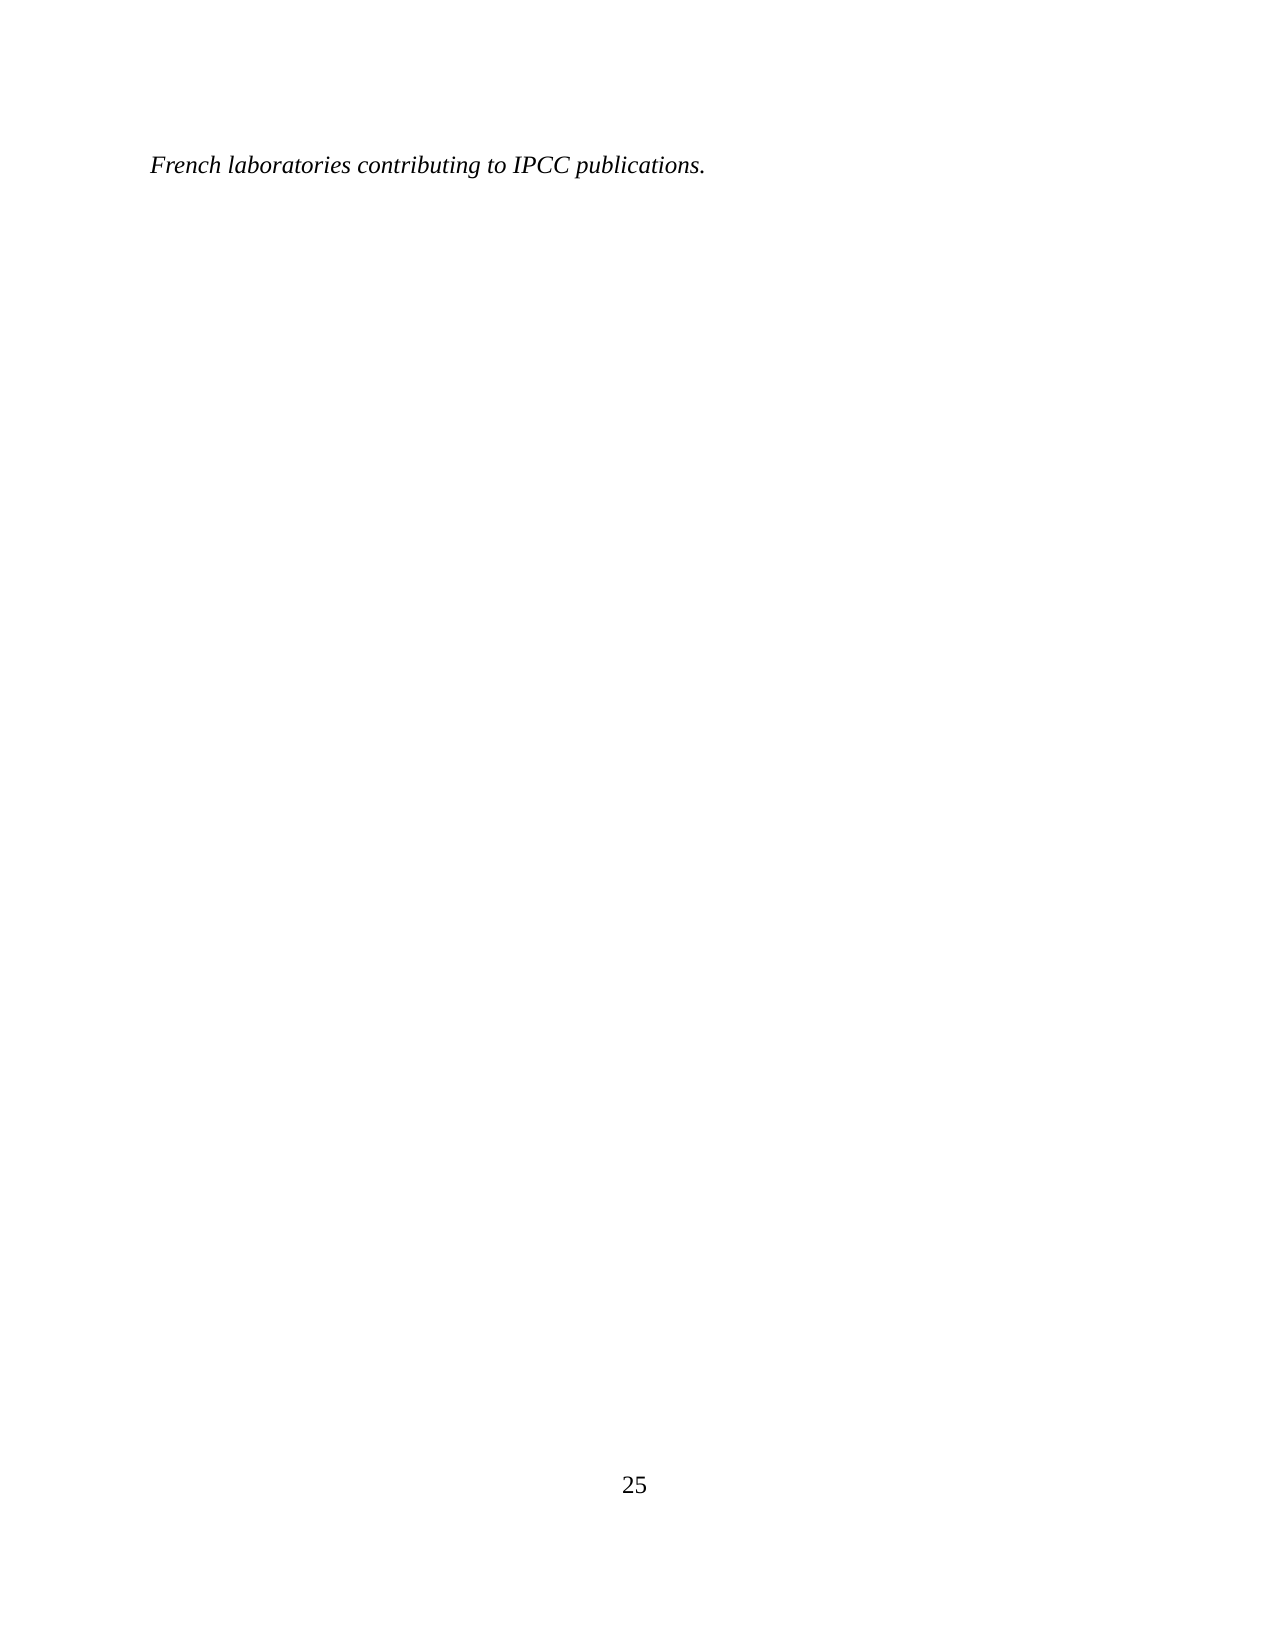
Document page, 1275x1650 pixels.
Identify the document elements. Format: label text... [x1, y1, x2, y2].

text French laboratories contributing to IPCC publications. [150, 150, 1125, 179]
